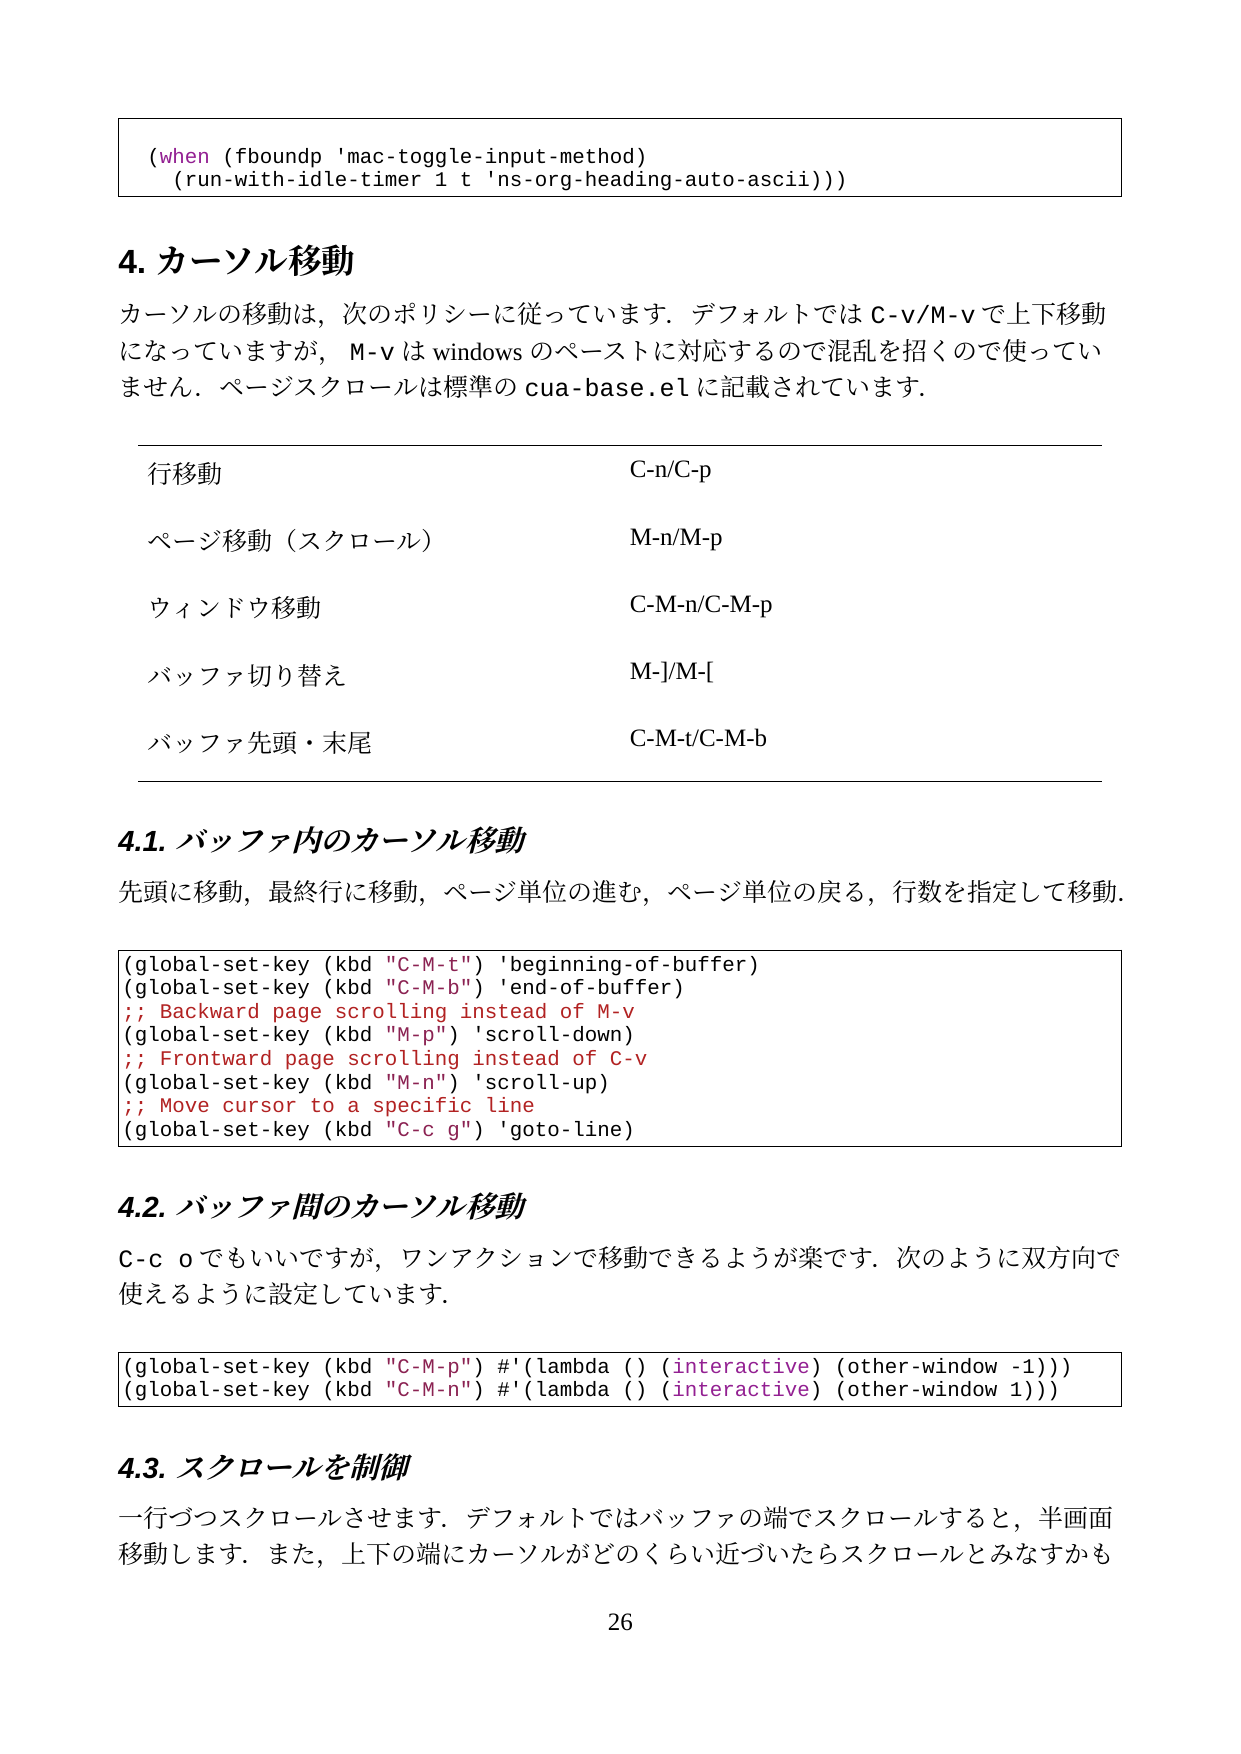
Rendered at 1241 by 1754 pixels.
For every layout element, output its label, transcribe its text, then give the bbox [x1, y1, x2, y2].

text ;; Move cursor to a specific line [119, 1091, 1121, 1115]
text C-c o でもいいですが，ワンアクションで移動できるようが楽です．次のように双方向で使えるように設定しています． [118, 1238, 1122, 1339]
text ;; Frontward page scrolling instead of C-v [119, 1044, 1121, 1068]
table_cell バッファ先頭・末尾 [138, 714, 620, 781]
text (global-set-key (kbd "C-M-n") #'(lambda () (interactive) (other-window 1))) [119, 1376, 1121, 1406]
text カーソルの移動は，次のポリシーに従っています．デフォルトでは C-v/M-v で上下移動になっていますが， M-v は windows のペーストに対応するので混乱を招くので使っていません．ページスクロールは標準の cua-base.el に記載されています． [118, 295, 1122, 433]
text (global-set-key (kbd "C-M-p") #'(lambda () (interactive) (other-window -1))) [119, 1353, 1121, 1376]
text 先頭に移動，最終行に移動，ページ単位の進む，ページ単位の戻る，行数を指定して移動． [118, 872, 1122, 937]
text (global-set-key (kbd "M-p") 'scroll-down) [119, 1021, 1121, 1044]
text (global-set-key (kbd "C-M-b") 'end-of-buffer) [119, 973, 1121, 997]
table_cell ウィンドウ移動 [138, 580, 620, 647]
text (global-set-key (kbd "M-n") 'scroll-up) [119, 1068, 1121, 1091]
subtitle バッファ間のカーソル移動 [118, 1184, 1122, 1226]
subtitle スクロールを制御 [118, 1444, 1122, 1486]
table_header C-n/C-p [620, 446, 1102, 512]
text ;; Backward page scrolling instead of M-v [119, 997, 1121, 1021]
text (when (fboundp 'mac-toggle-input-method) [119, 142, 1121, 165]
table_cell バッファ切り替え [138, 647, 620, 714]
text (global-set-key (kbd "C-M-t") 'beginning-of-buffer) [119, 951, 1121, 973]
text (run-with-idle-timer 1 t 'ns-org-heading-auto-ascii))) [119, 165, 1121, 196]
table_cell C-M-n/C-M-p [620, 580, 1102, 647]
table_cell M-n/M-p [620, 513, 1102, 579]
text 一行づつスクロールさせます．デフォルトではバッファの端でスクロールすると，半画面移動します．また，上下の端にカーソルがどのくらい近づいたらスクロールとみなすかも [118, 1499, 1122, 1571]
table_cell C-M-t/C-M-b [620, 714, 1102, 781]
table_header 行移動 [138, 446, 620, 512]
table_cell ページ移動（スクロール） [138, 513, 620, 579]
subtitle カーソル移動 [118, 234, 1122, 283]
subtitle バッファ内のカーソル移動 [118, 818, 1122, 860]
text (global-set-key (kbd "C-c g") 'goto-line) [119, 1115, 1121, 1146]
table_cell M-]/M-[ [620, 647, 1102, 714]
